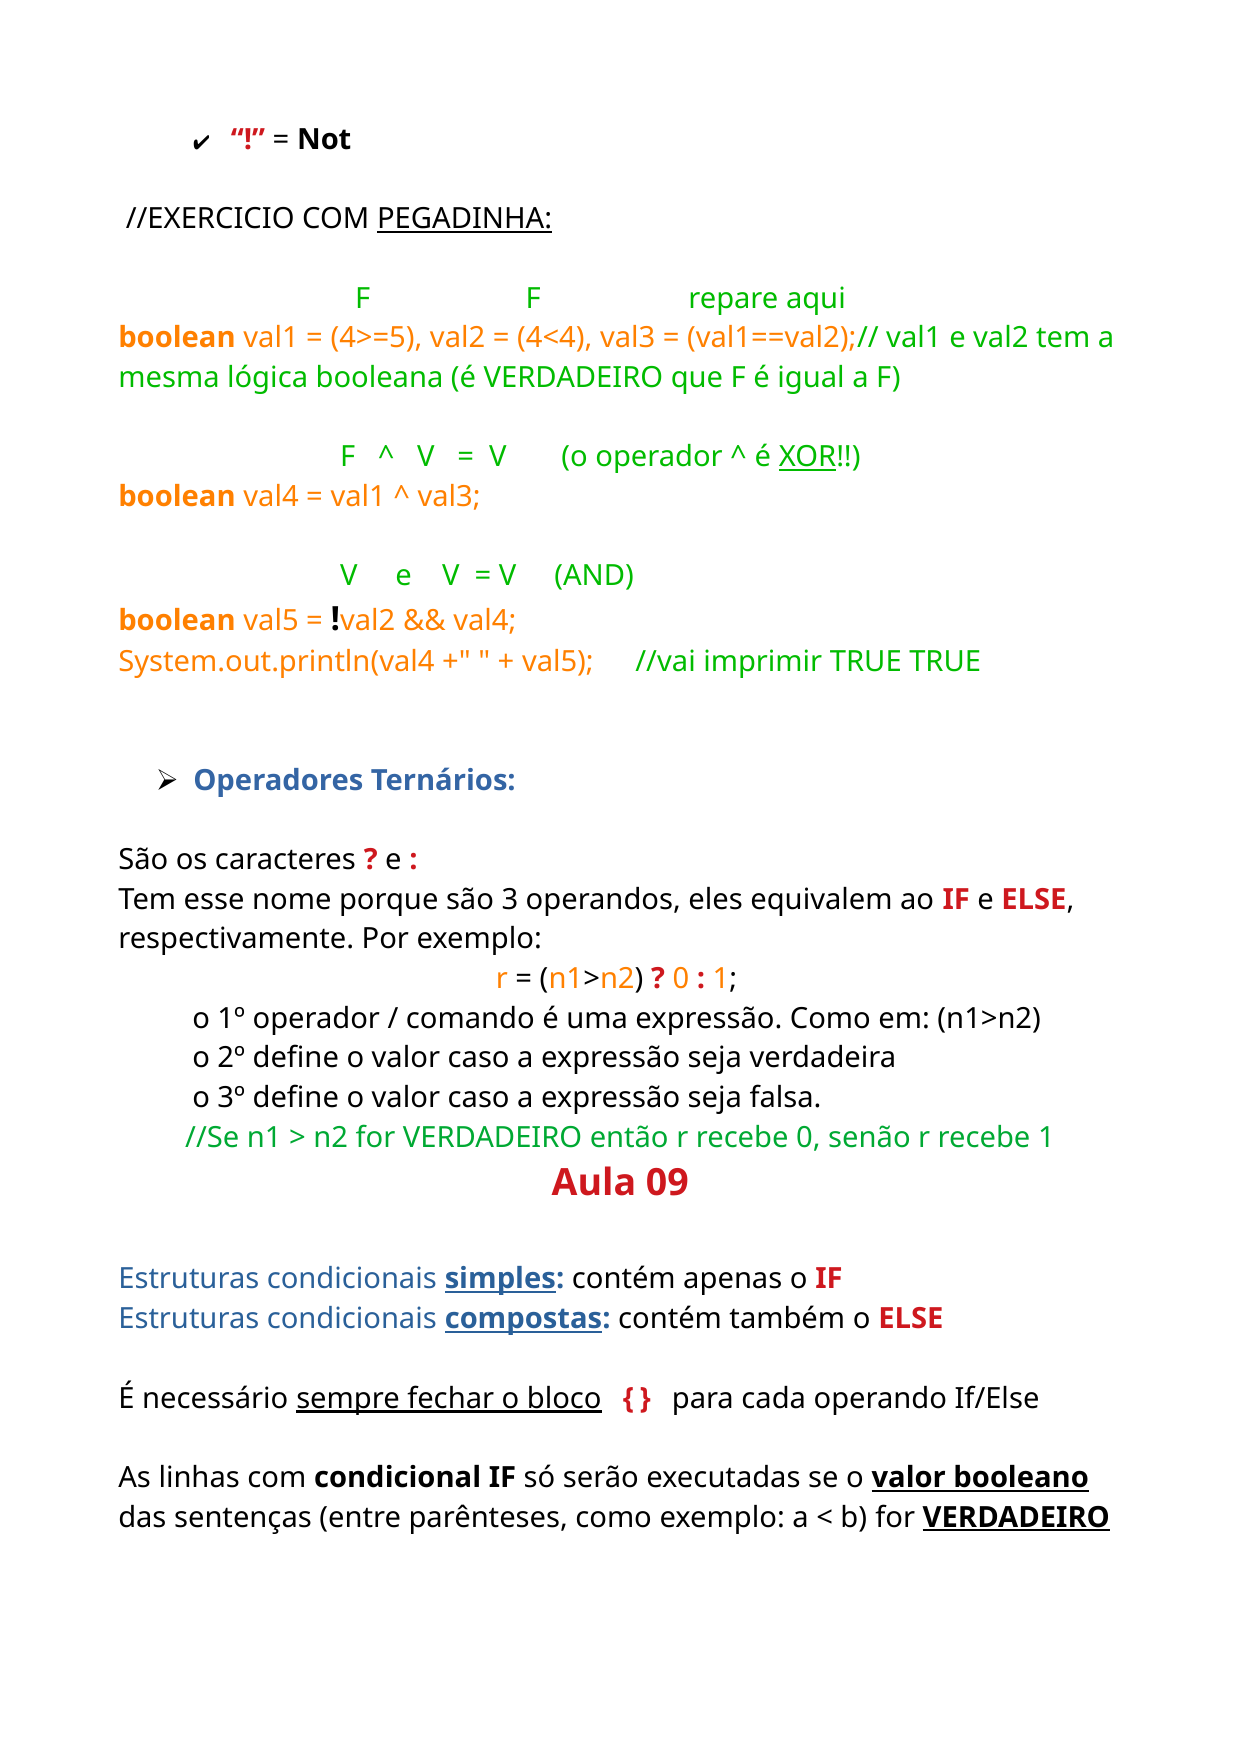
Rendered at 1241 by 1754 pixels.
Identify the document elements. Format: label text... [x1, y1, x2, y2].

text boolean val1 = (4>=5), val2 = (4<4), val3 = (val1==val2);// val1 e val2 tem a mesma lógica booleana (é VERDADEIRO que F é igual a F) [118, 317, 1122, 396]
text As linhas com condicional IF só serão executadas se o valor booleano das sentenças (entre parênteses, como exemplo: a < b) for VERDADEIRO [118, 1456, 1122, 1536]
text V e V = V (AND) [118, 555, 1122, 594]
text //EXERCICIO COM PEGADINHA: [118, 197, 1122, 277]
text É necessário sempre fechar o bloco {} para cada operando If/Else [118, 1377, 1122, 1417]
text o 1º operador / comando é uma expressão. Como em: (n1>n2) [118, 997, 1122, 1037]
text //Se n1 > n2 for VERDADEIRO então r recebe 0, senão r recebe 1 [118, 1116, 1122, 1156]
text boolean val5 = !val2 && val4; [118, 594, 1122, 640]
text Estruturas condicionais simples: contém apenas o IF [118, 1258, 1122, 1297]
list Operadores Ternários: [156, 759, 1122, 798]
text r = (n1>n2) ? 0 : 1; [118, 957, 1122, 997]
text boolean val4 = val1 ^ val3; [118, 475, 1122, 515]
text F F repare aqui [118, 277, 1122, 317]
text o 2º define o valor caso a expressão seja verdadeira [118, 1037, 1122, 1076]
text Estruturas condicionais compostas: contém também o ELSE [118, 1297, 1122, 1337]
text F ^ V = V (o operador ^ é XOR!!) [118, 436, 1122, 475]
text São os caracteres ? e : Tem esse nome porque são 3 operandos, eles equivalem ao IF e ELSE, respectivamente. Por exemplo: [118, 838, 1122, 957]
text o 3º define o valor caso a expressão seja falsa. [118, 1076, 1122, 1116]
text Aula 09 [118, 1156, 1122, 1207]
list “!” = Not [193, 118, 1122, 158]
text System.out.println(val4 +" " + val5); //vai imprimir TRUE TRUE [118, 640, 1122, 679]
